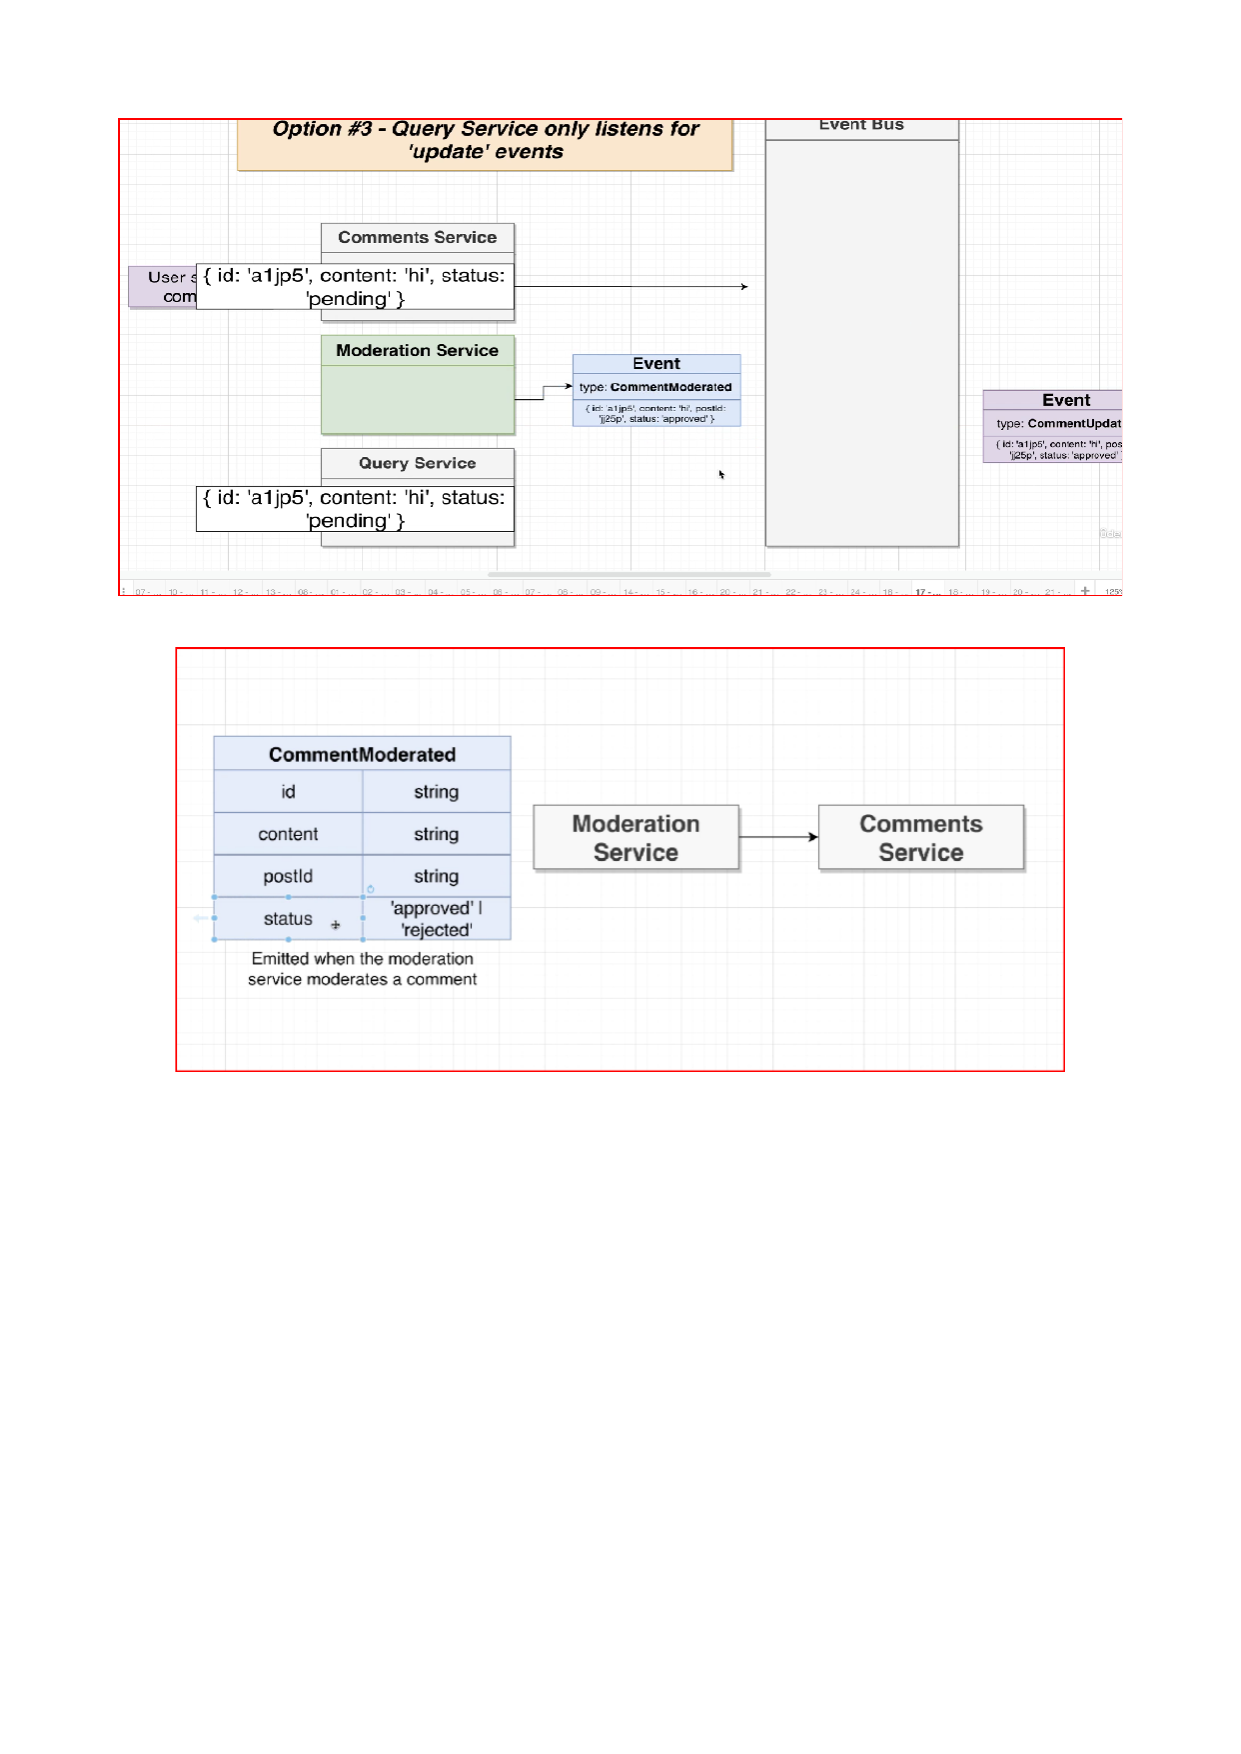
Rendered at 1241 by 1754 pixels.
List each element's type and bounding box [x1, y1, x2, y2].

picture [118, 118, 1123, 596]
picture [175, 647, 1065, 1072]
